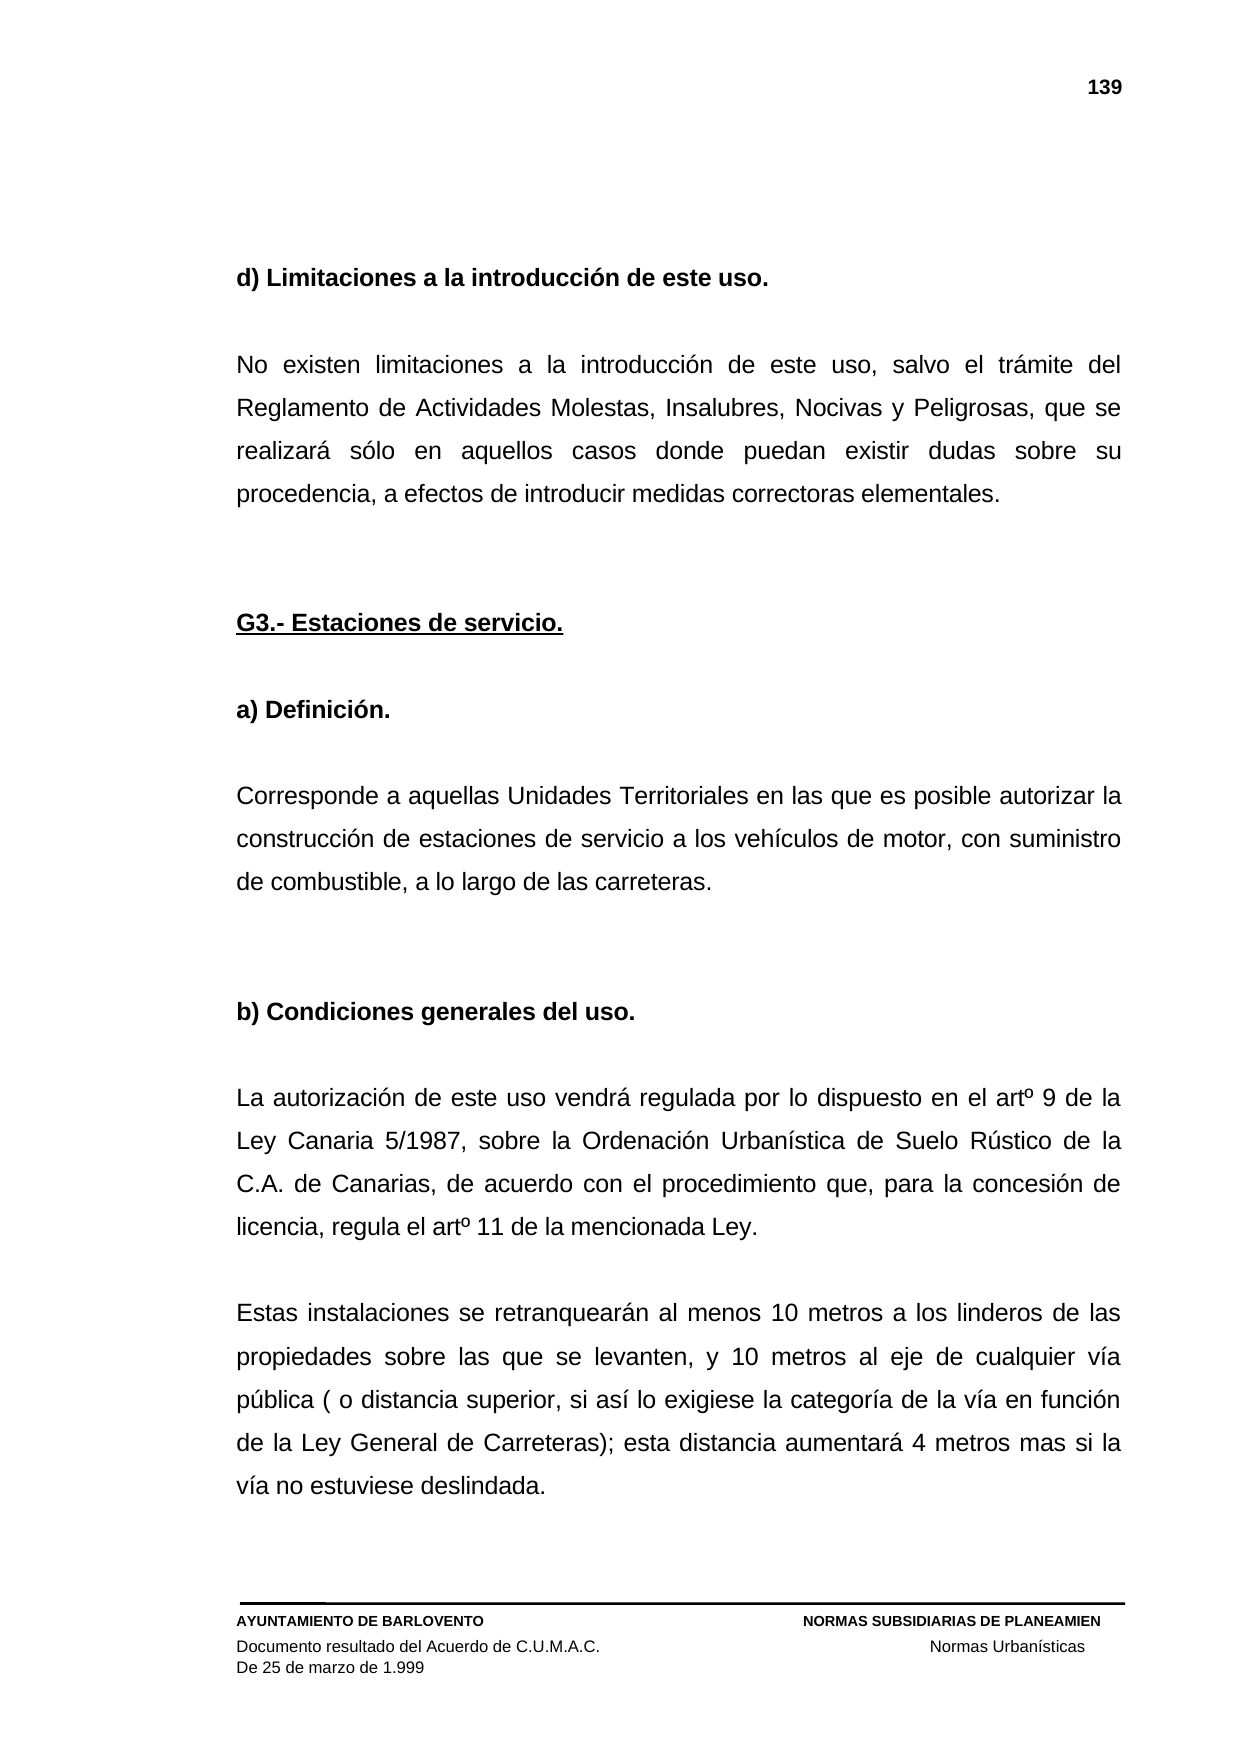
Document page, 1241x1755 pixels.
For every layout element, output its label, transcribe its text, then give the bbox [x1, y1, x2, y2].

text Estas instalaciones se retranquearán al menos 10 metros a los linderos de las propiedades sobre las que se levanten, y 10 metros al eje de cualquier vía pública ( o distancia superior, si así lo exigiese la categoría de la vía en función de la Ley General de Carreteras); esta distancia aumentará 4 metros mas si la vía no estuviese deslindada. [236, 1298, 1122, 1500]
text La autorización de este uso vendrá regulada por lo dispuesto en el artº 9 de la Ley Canaria 5/1987, sobre la Ordenación Urbanística de Suelo Rústico de la C.A. de Canarias, de acuerdo con el procedimiento que, para la concesión de licencia, regula el artº 11 de la mencionada Ley. [236, 1083, 1122, 1241]
text Corresponde a aquellas Unidades Territoriales en las que es posible autorizar la construcción de estaciones de servicio a los vehículos de motor, con suministro de combustible, a lo largo de las carreteras. [236, 781, 1122, 896]
text No existen limitaciones a la introducción de este uso, salvo el trámite del Reglamento de Actividades Molestas, Insalubres, Nocivas y Peligrosas, que se realizará sólo en aquellos casos donde puedan existir dudas sobre su procedencia, a efectos de introducir medidas correctoras elementales. [236, 350, 1122, 508]
text d) Limitaciones a la introducción de este uso. [236, 263, 1122, 292]
text b) Condiciones generales del uso. [236, 997, 1122, 1025]
text G3.‑ Estaciones de servicio. [236, 608, 1122, 637]
text a) Definición. [236, 695, 1122, 723]
